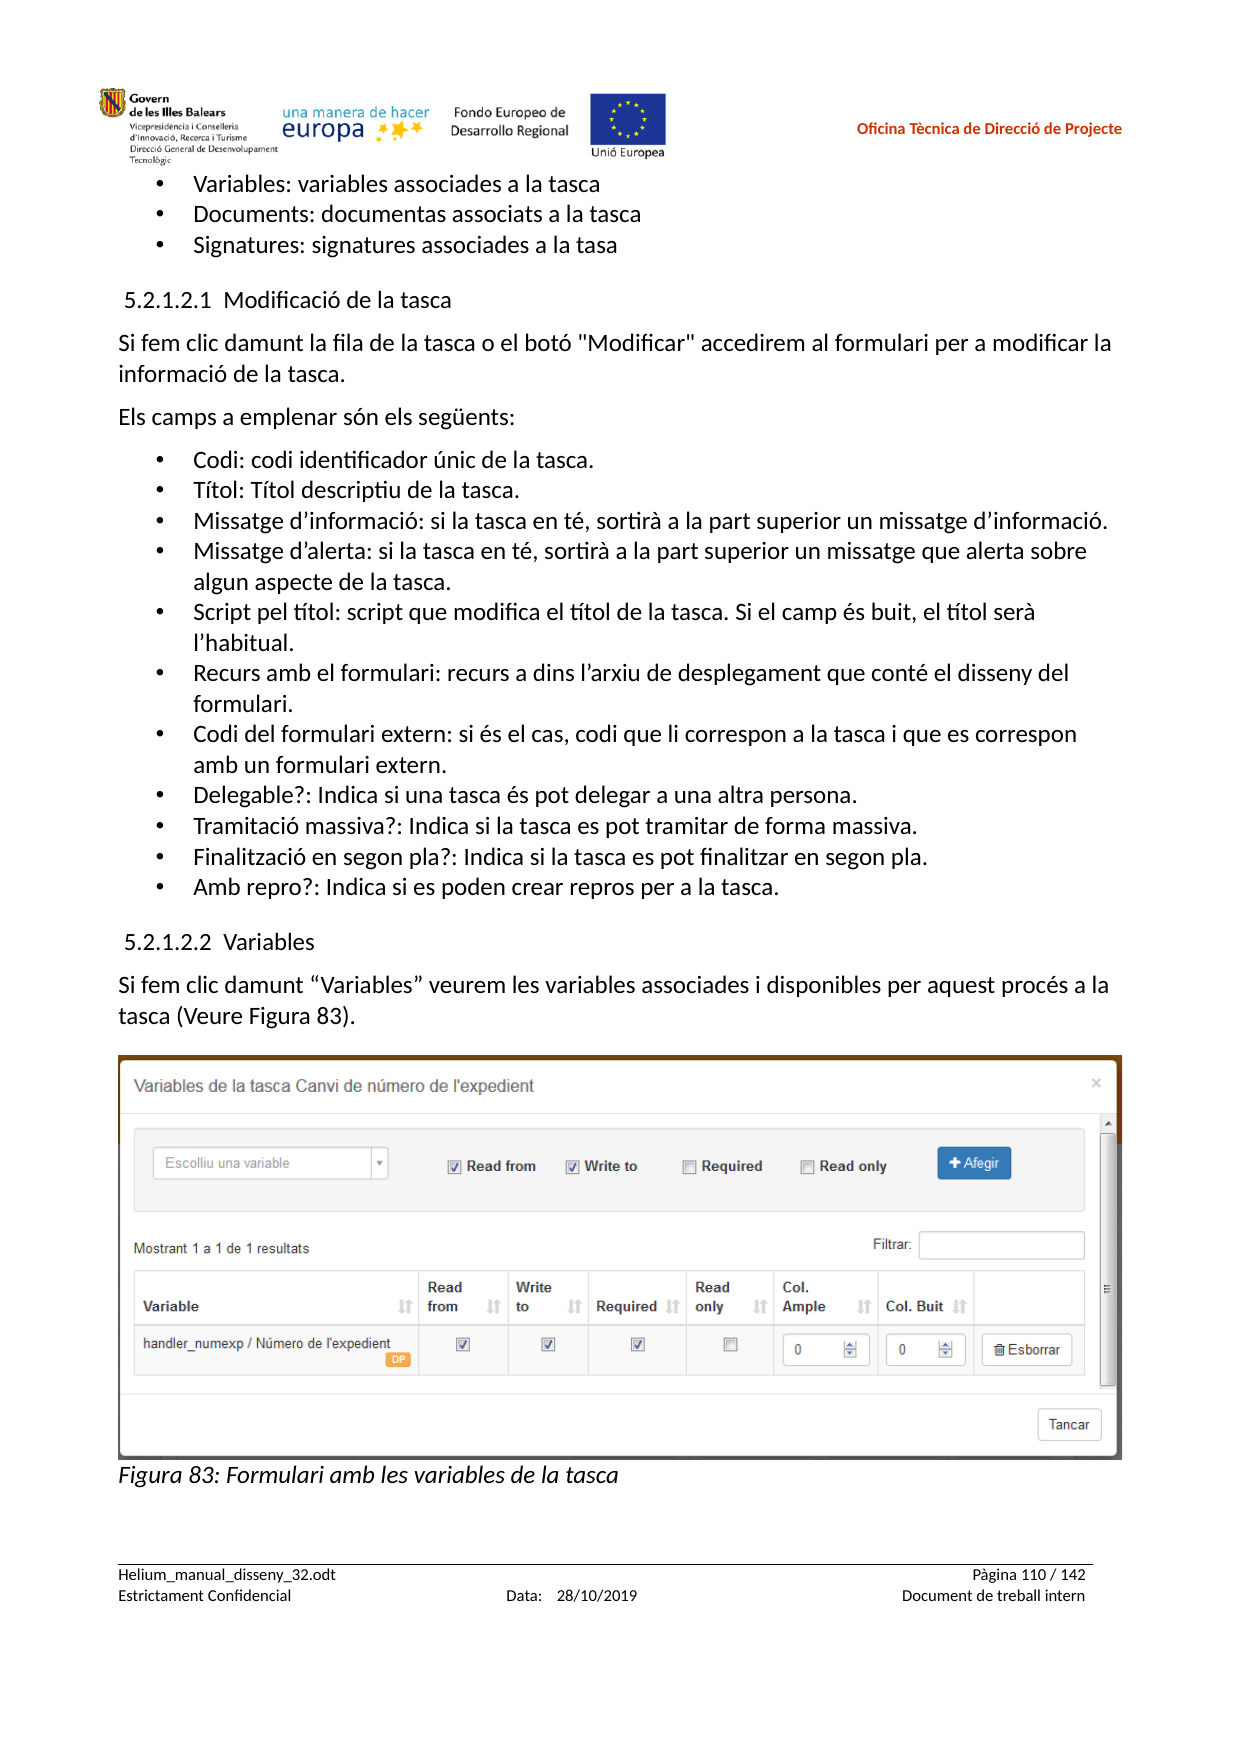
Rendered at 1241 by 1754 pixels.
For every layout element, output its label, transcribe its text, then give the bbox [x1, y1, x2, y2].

list Tramitació massiva?: Indica si la tasca es pot tramitar de forma massiva. [156, 810, 1122, 841]
subtitle Modificació de la tasca [118, 284, 1122, 315]
list Finalització en segon pla?: Indica si la tasca es pot finalitzar en segon pla. [156, 841, 1122, 871]
text Els camps a emplenar són els següents: [118, 401, 1122, 431]
list Script pel títol: script que modifica el títol de la tasca. Si el camp és buit, el títol serà l’habitual. [156, 596, 1122, 657]
list Amb repro?: Indica si es poden crear repros per a la tasca. [156, 871, 1122, 902]
list Missatge d’alerta: si la tasca en té, sortirà a la part superior un missatge que alerta sobre algun aspecte de la tasca. [156, 535, 1122, 596]
text Figura 83: Formulari amb les variables de la tasca [118, 1460, 1122, 1490]
list Delegable?: Indica si una tasca és pot delegar a una altra persona. [156, 779, 1122, 810]
picture [118, 1055, 1123, 1460]
list Codi: codi identificador únic de la tasca. [156, 444, 1122, 474]
picture [99, 87, 668, 166]
text Si fem clic damunt la fila de la tasca o el botó "Modificar" accedirem al formulari per a modificar la informació de la tasca. [118, 327, 1122, 388]
list Variables: variables associades a la tasca [156, 168, 1122, 198]
subtitle Variables [118, 927, 1122, 957]
list Signatures: signatures associades a la tasa [156, 229, 1122, 259]
text Si fem clic damunt “Variables” veurem les variables associades i disponibles per aquest procés a la tasca (Veure Figura 83). [118, 969, 1122, 1031]
list Recurs amb el formulari: recurs a dins l’arxiu de desplegament que conté el disseny del formulari. [156, 657, 1122, 718]
list Títol: Títol descriptiu de la tasca. [156, 474, 1122, 505]
list Missatge d’informació: si la tasca en té, sortirà a la part superior un missatge d’informació. [156, 505, 1122, 535]
list Codi del formulari extern: si és el cas, codi que li correspon a la tasca i que es correspon amb un formulari extern. [156, 718, 1122, 779]
list Documents: documentas associats a la tasca [156, 198, 1122, 229]
